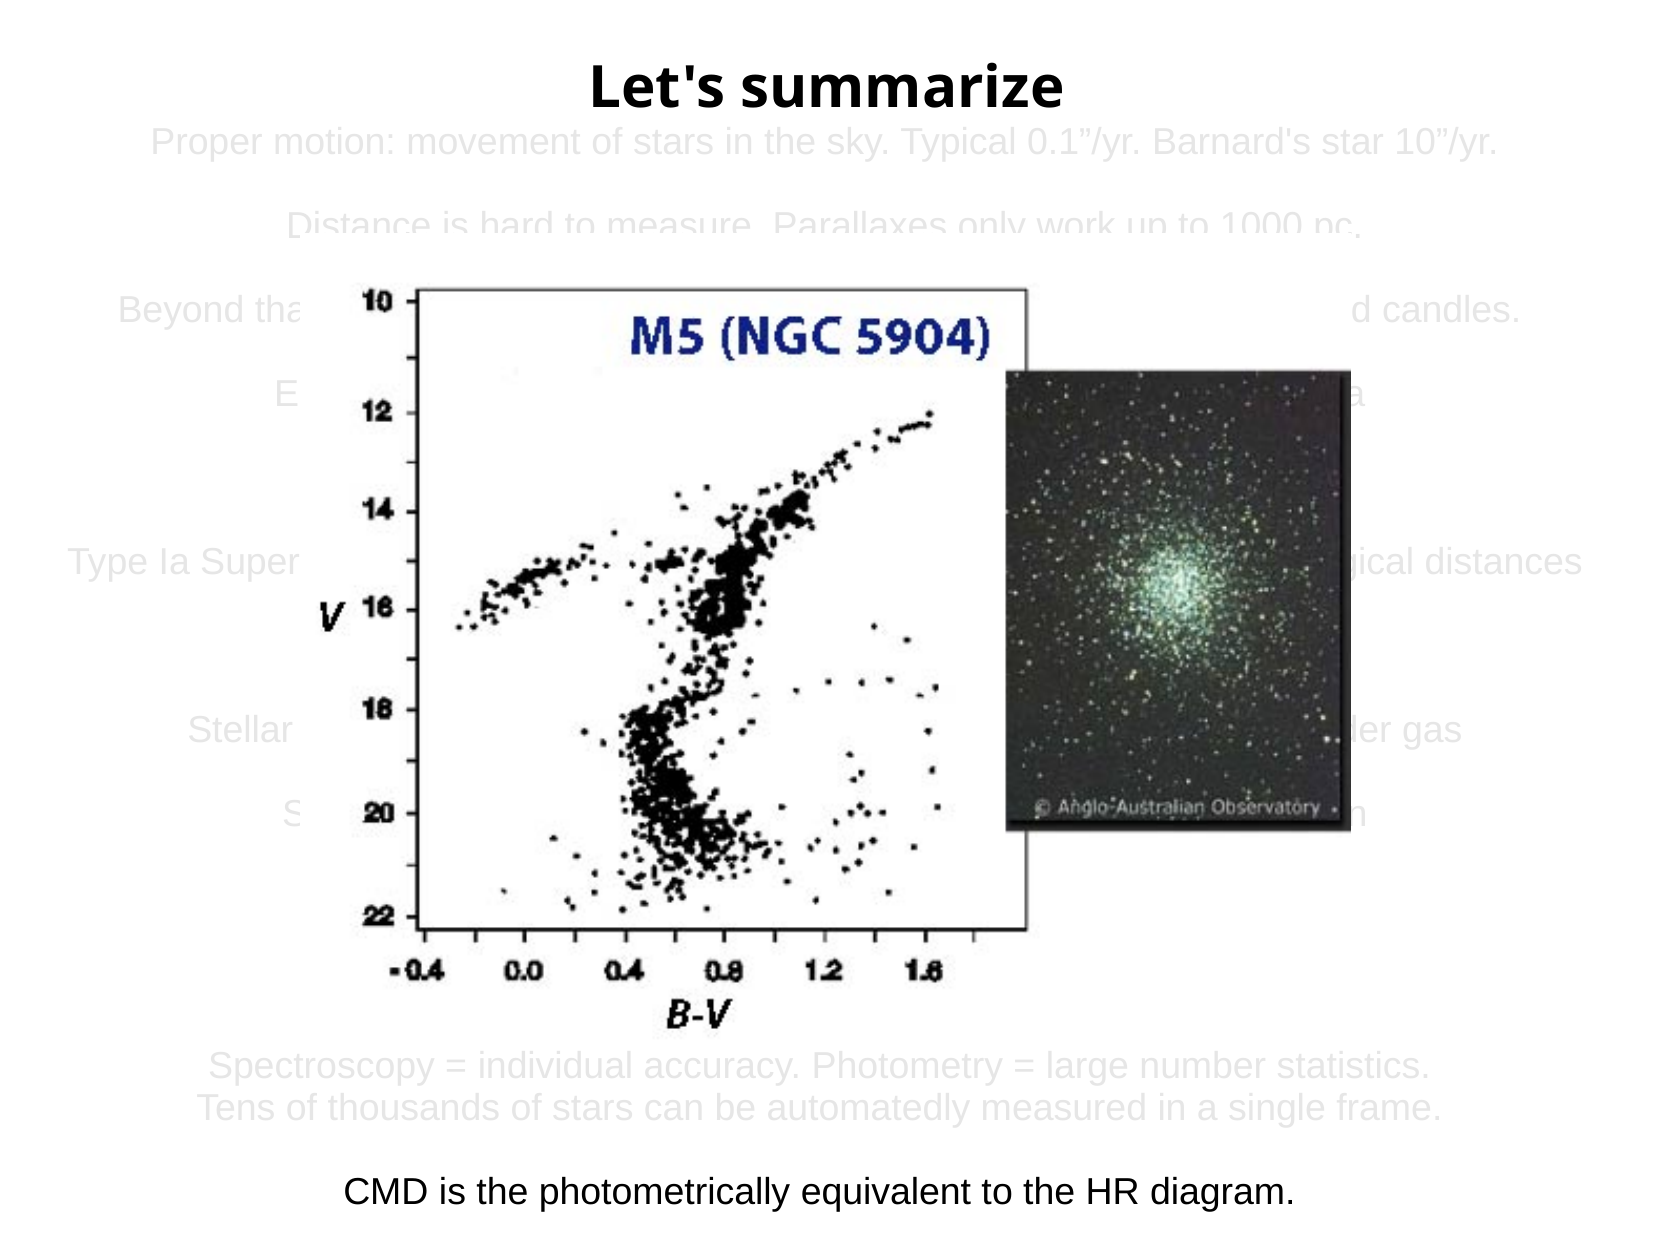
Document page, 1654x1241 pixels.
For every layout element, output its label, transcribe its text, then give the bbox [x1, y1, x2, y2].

text_box Let's summarize [0, 37, 1654, 121]
picture [300, 233, 1351, 1051]
text_box Proper motion: movement of stars in the sky. Typical 0.1”/yr. Barnard's star 10”/yr. Distance is hard to measure. Parallaxes only work up to 1000 pc. Beyond that we need to use other methods, main sequence fitting, standard candles. Eclipsing binaries enable radius determination, then luminosity via Cepheids and RR Lyrae have known period luminosity relation Type Ia Supernovae are very luminous standard candles, seen over cosmological distances Kirchhoff's three laws of spectroscopy Stellar spectra are absorption spectra, thus hot source covered by colder gas Spectral lines are chemical fingerprints, and a mine of information Five photometric passbands UBVRI. Five magnitudes. Magnitude difference = color. A measurement of temperature. Spectroscopy = individual accuracy. Photometry = large number statistics. Tens of thousands of stars can be automatedly measured in a single frame. CMD is the photometrically equivalent to the HR diagram. [37, 113, 1613, 1241]
